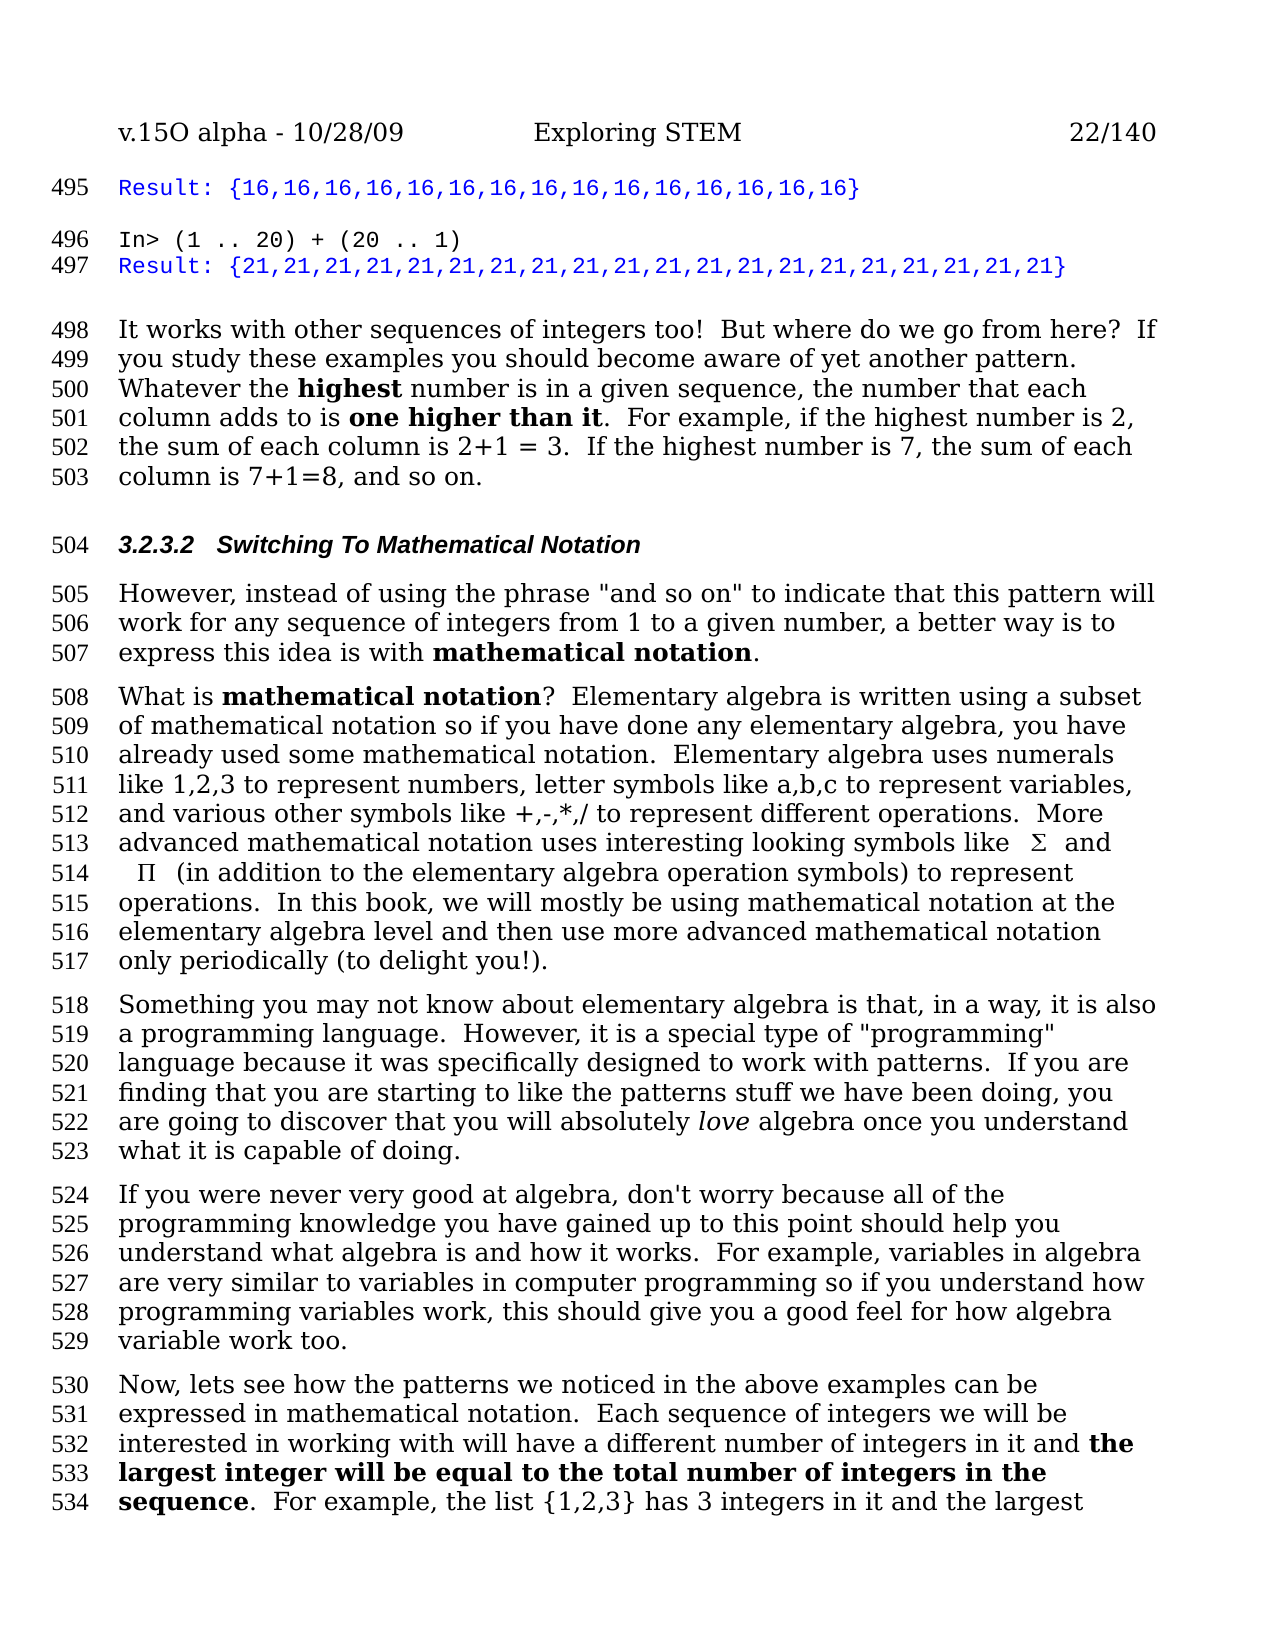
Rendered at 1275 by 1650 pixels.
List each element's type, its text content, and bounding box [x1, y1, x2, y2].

text Something you may not know about elementary algebra is that, in a way, it is also a programming language. However, it is a special type of "programming" language because it was specifically designed to work with patterns. If you are finding that you are starting to like the patterns stuff we have been doing, you are going to discover that you will absolutely love algebra once you understand what it is capable of doing. [118, 990, 1157, 1165]
text Result: {16,16,16,16,16,16,16,16,16,16,16,16,16,16,16} [118, 177, 1157, 203]
text What is mathematical notation? Elementary algebra is written using a subset of mathematical notation so if you have done any elementary algebra, you have already used some mathematical notation. Elementary algebra uses numerals like 1,2,3 to represent numbers, letter symbols like a,b,c to represent variables, and various other symbols like +,-,*,/ to represent different operations. More advanced mathematical notation uses interesting looking symbols likeand(in addition to the elementary algebra operation symbols) to represent operations. In this book, we will mostly be using mathematical notation at the elementary algebra level and then use more advanced mathematical notation only periodically (to delight you!). [118, 682, 1157, 975]
text If you were never very good at algebra, don't worry because all of the programming knowledge you have gained up to this point should help you understand what algebra is and how it works. For example, variables in algebra are very similar to variables in computer programming so if you understand how programming variables work, this should give you a good feel for how algebra variable work too. [118, 1180, 1157, 1355]
text Result: {21,21,21,21,21,21,21,21,21,21,21,21,21,21,21,21,21,21,21,21} [118, 254, 1157, 281]
text It works with other sequences of integers too! But where do we go from here? If you study these examples you should become aware of yet another pattern. Whatever the highest number is in a given sequence, the number that each column adds to is one higher than it. For example, if the highest number is 2, the sum of each column is 2+1 = 3. If the highest number is 7, the sum of each column is 7+1=8, and so on. [118, 315, 1157, 491]
text Now, lets see how the patterns we noticed in the above examples can be expressed in mathematical notation. Each sequence of integers we will be interested in working with will have a different number of integers in it and the largest integer will be equal to the total number of integers in the sequence. For example, the list {1,2,3} has 3 integers in it and the largest [118, 1370, 1157, 1517]
subtitle Switching To Mathematical Notation [118, 530, 1157, 558]
text However, instead of using the phrase "and so on" to indicate that this pattern will work for any sequence of integers from 1 to a given number, a better way is to express this idea is with mathematical notation. [118, 579, 1157, 667]
text In> (1 .. 20) + (20 .. 1) [118, 229, 1157, 254]
